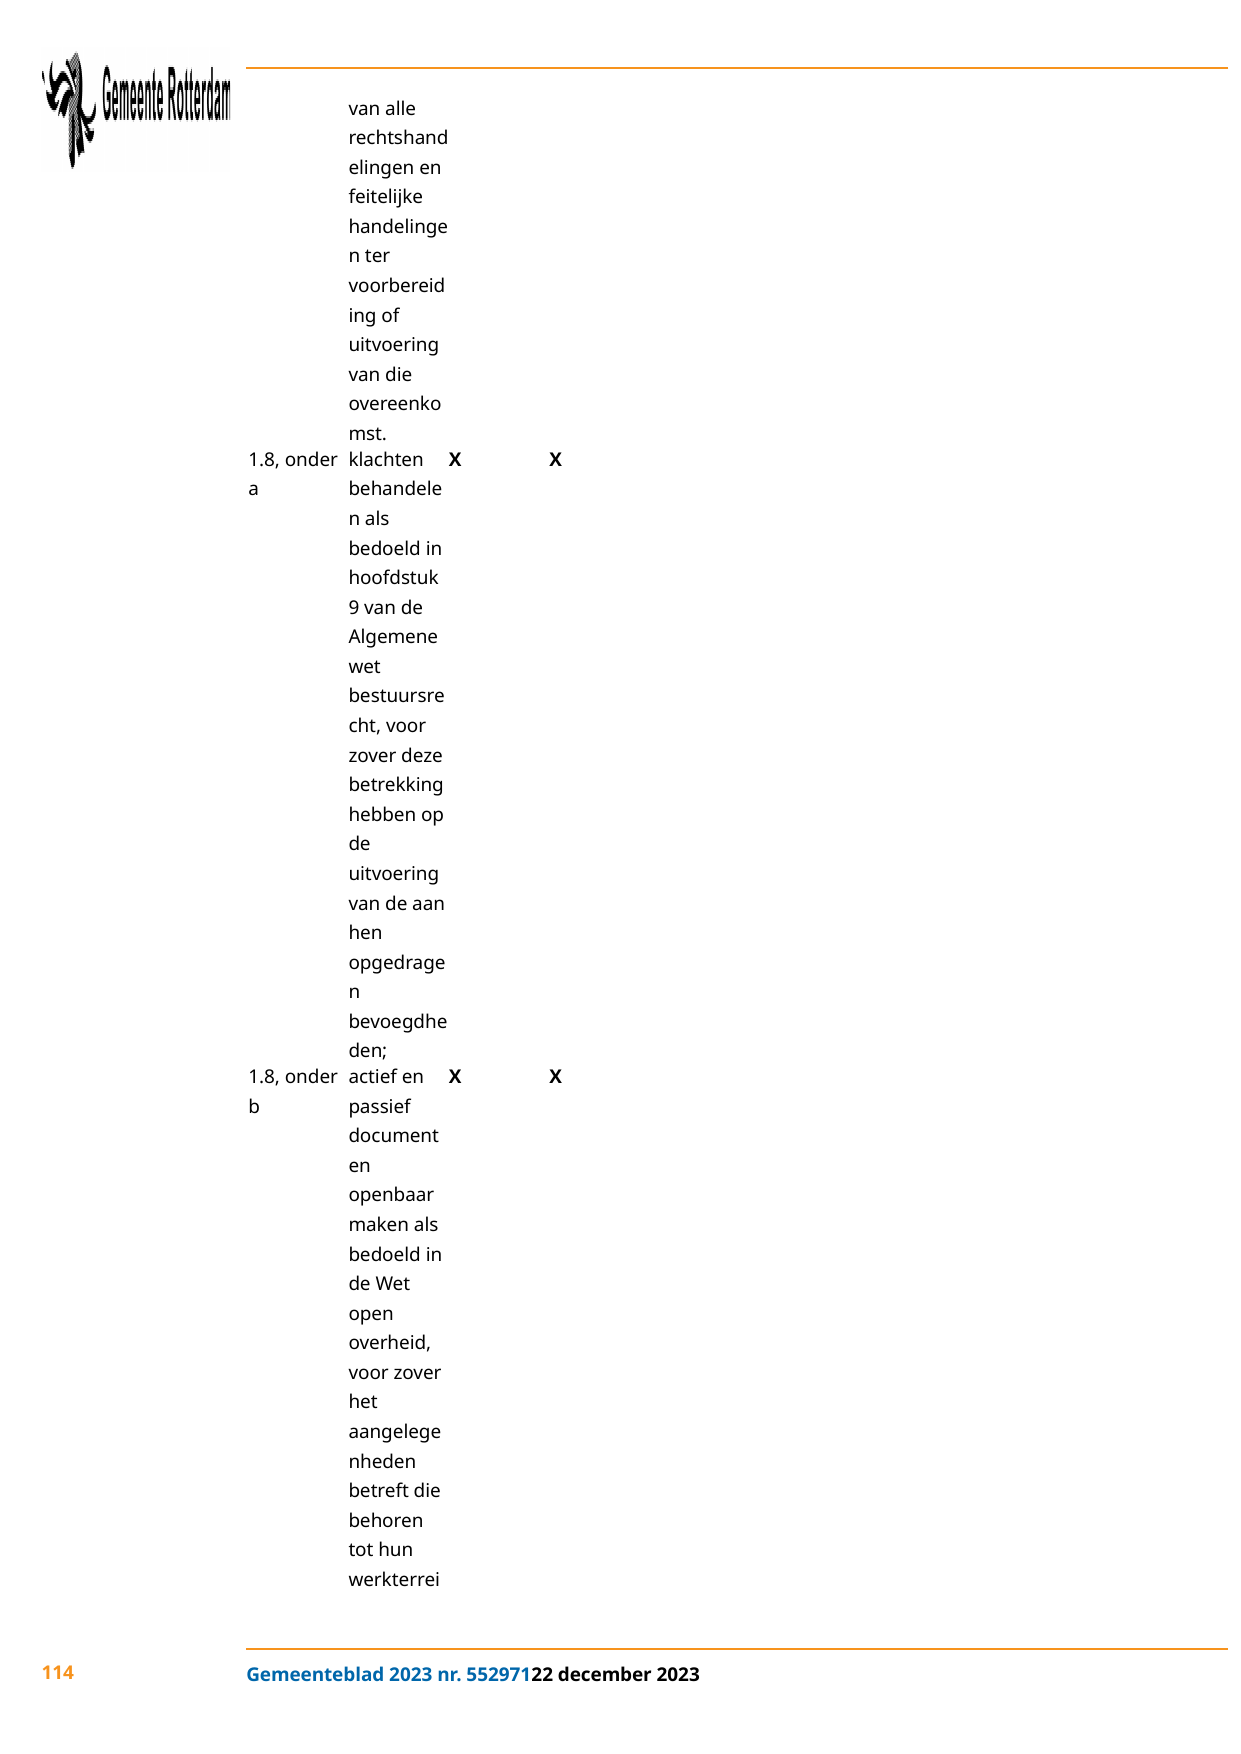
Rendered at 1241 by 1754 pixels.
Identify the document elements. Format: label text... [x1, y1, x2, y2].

table_cell [750, 1063, 850, 1592]
table_cell [951, 446, 1051, 1063]
table_cell [850, 446, 951, 1063]
table_cell [1051, 1063, 1152, 1592]
table_cell [850, 1063, 951, 1592]
table_cell [951, 95, 1051, 446]
table_cell [650, 446, 750, 1063]
table_cell [750, 446, 850, 1063]
table_cell X [449, 1063, 549, 1592]
table_cell [951, 1063, 1051, 1592]
table_cell 1.8, onder b [248, 1063, 348, 1592]
table_cell [549, 95, 649, 446]
table_cell X [449, 446, 549, 1063]
picture [41, 47, 231, 172]
table_cell [449, 95, 549, 446]
table_cell 1.8, onder a [248, 446, 348, 1063]
table_cell [650, 95, 750, 446]
table_cell van alle rechtshandelingen en feitelijke handelingen ter voorbereiding of uitvoering van die overeenkomst. [348, 95, 449, 446]
table_cell [1051, 446, 1152, 1063]
table_cell [750, 95, 850, 446]
table_cell klachten behandelen als bedoeld in hoofdstuk 9 van de Algemene wet bestuursrecht, voor zover deze betrekking hebben op de uitvoering van de aan hen opgedragen bevoegdheden; [348, 446, 449, 1063]
table_cell X [549, 1063, 649, 1592]
table_cell actief en passief documenten openbaar maken als bedoeld in de Wet open overheid, voor zover het aangelegenheden betreft die behoren tot hun werkterrei [348, 1063, 449, 1592]
table_cell [850, 95, 951, 446]
table_cell [1051, 95, 1152, 446]
table_cell [650, 1063, 750, 1592]
table_cell [248, 95, 348, 446]
table_cell X [549, 446, 649, 1063]
